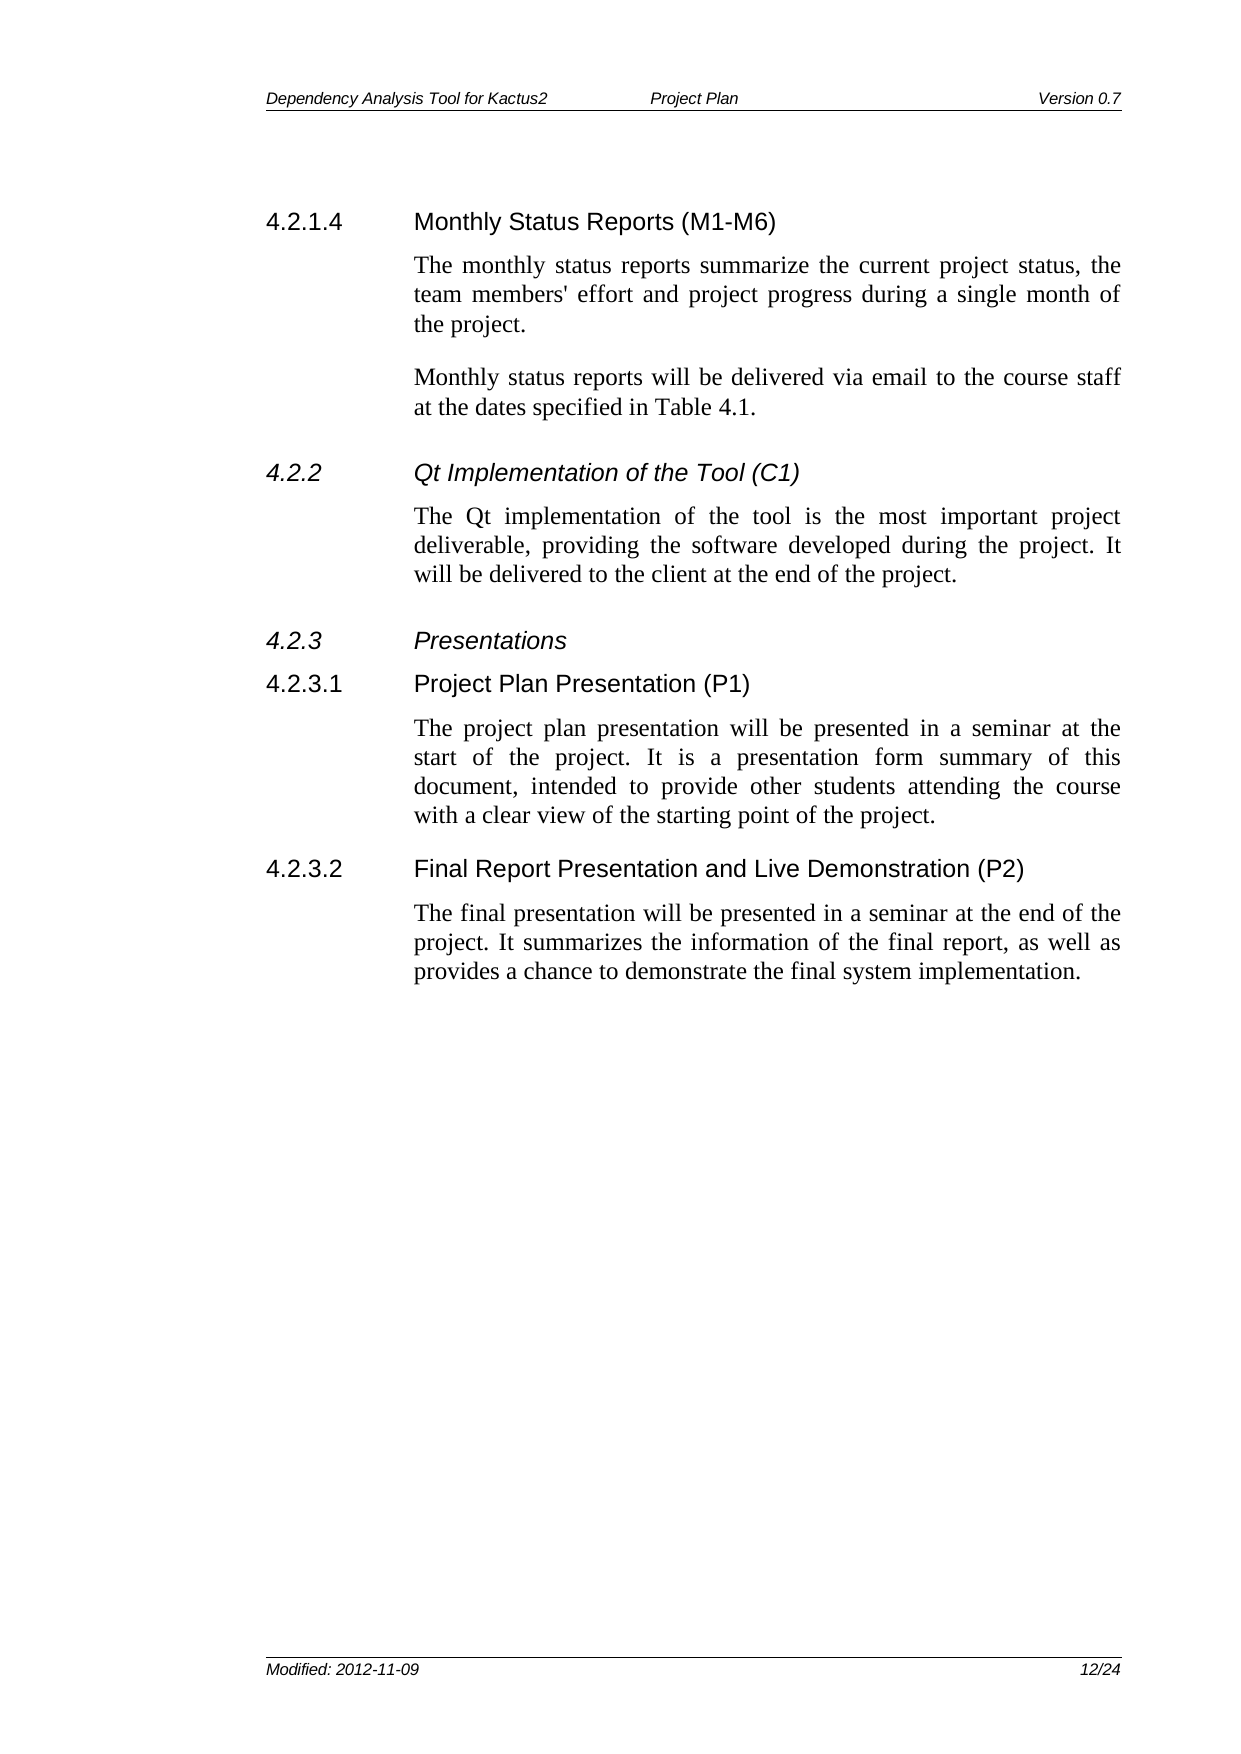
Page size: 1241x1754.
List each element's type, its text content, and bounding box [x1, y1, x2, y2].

text The final presentation will be presented in a seminar at the end of the project. It summarizes the information of the final report, as well as provides a chance to demonstrate the final system implementation. [413, 897, 1122, 984]
text The Qt implementation of the tool is the most important project deliverable, providing the software developed during the project. It will be delivered to the client at the end of the project. [413, 501, 1122, 588]
text Monthly status reports will be delivered via email to the course staff at the dates specified in Table 4.1. [413, 362, 1122, 420]
text The monthly status reports summarize the current project status, the team members' effort and project progress during a single month of the project. [413, 250, 1122, 337]
subtitle Final Report Presentation and Live Demonstration (P2) [266, 854, 1122, 883]
text The project plan presentation will be presented in a seminar at the start of the project. It is a presentation form summary of this document, intended to provide other students attending the course with a clear view of the starting point of the project. [413, 713, 1122, 829]
subtitle Presentations [266, 626, 1122, 655]
subtitle Project Plan Presentation (P1) [266, 669, 1122, 698]
subtitle Qt Implementation of the Tool (C1) [266, 458, 1122, 487]
subtitle Monthly Status Reports (M1-M6) [266, 207, 1122, 236]
